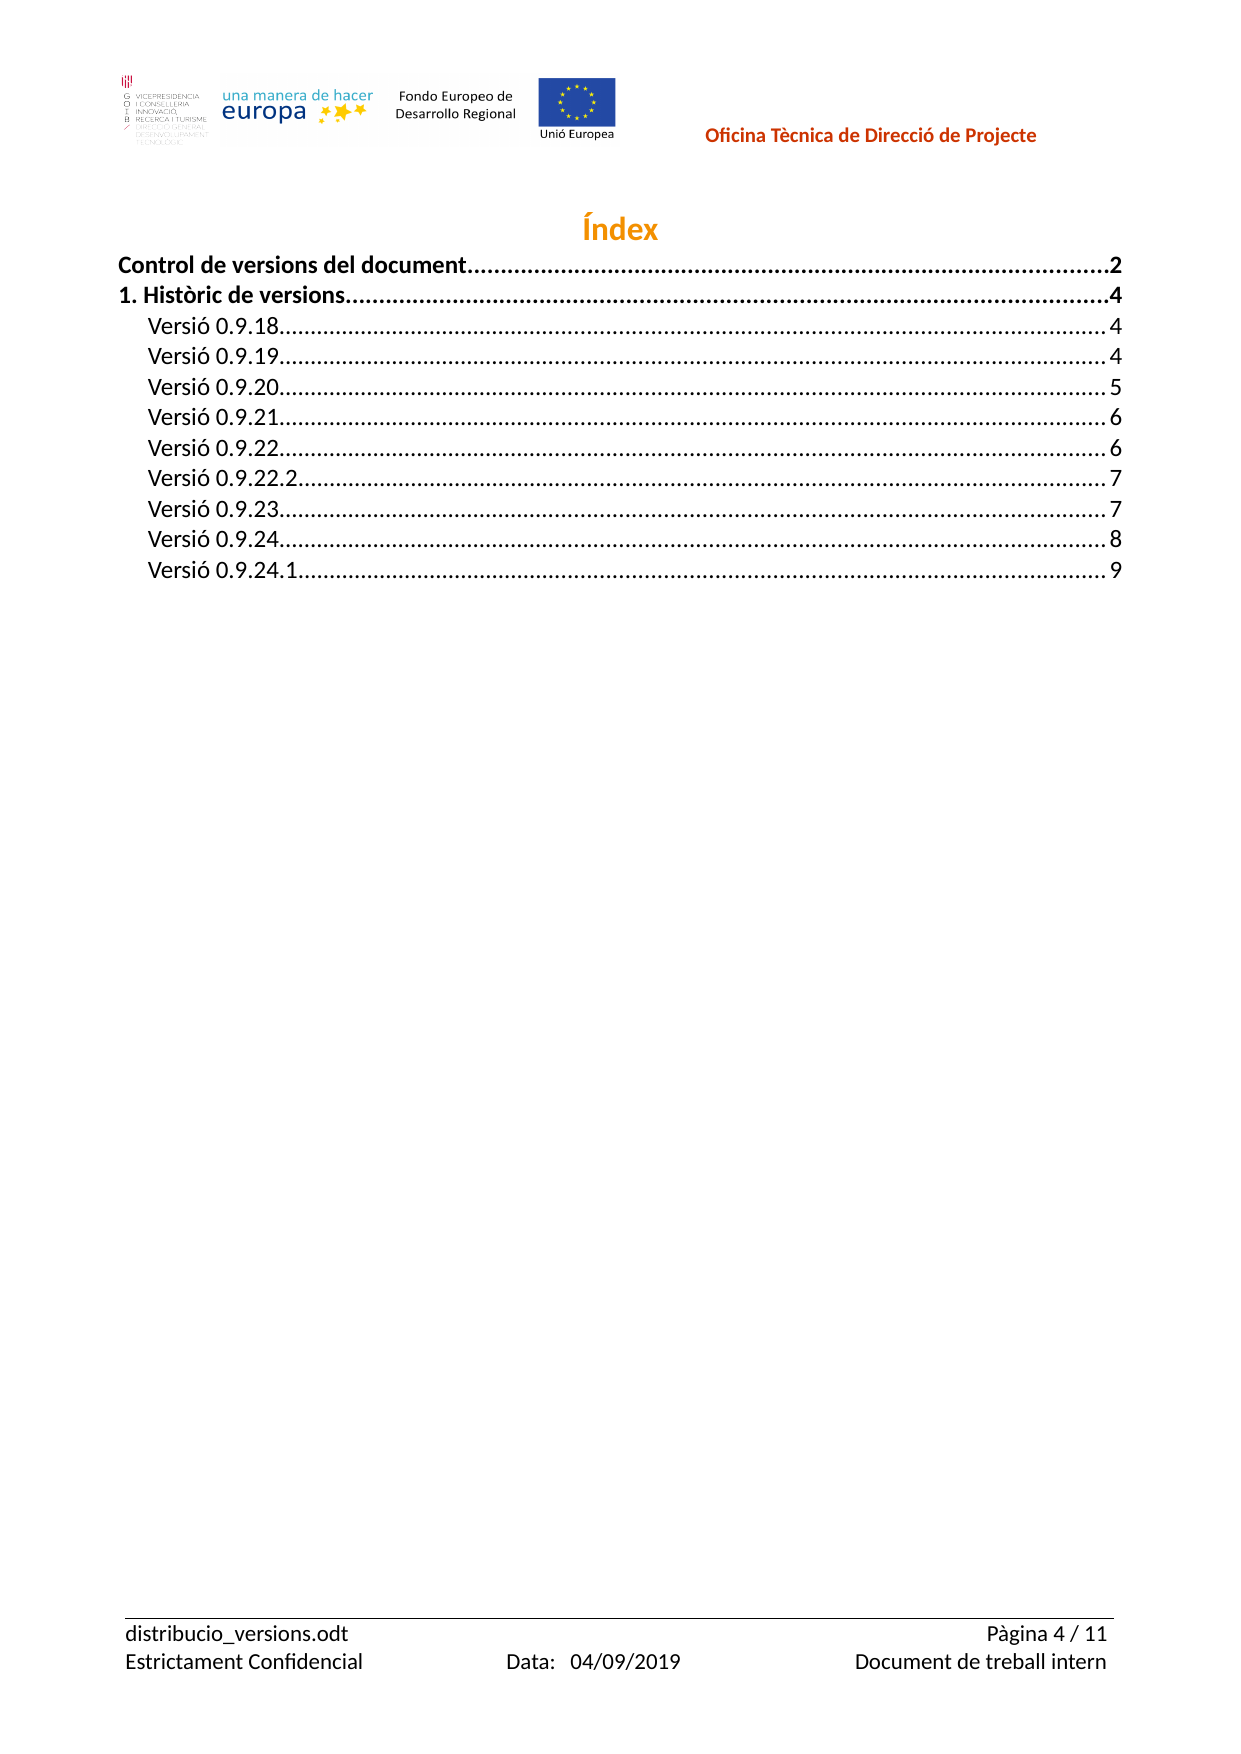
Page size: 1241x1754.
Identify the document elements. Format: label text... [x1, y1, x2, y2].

text Control de versions del document 2 [118, 249, 1122, 279]
text Versió 0.9.21 6 [148, 402, 1122, 432]
text 1. Històric de versions 4 [118, 279, 1122, 310]
text Versió 0.9.23 7 [148, 493, 1122, 524]
text Versió 0.9.22 6 [148, 432, 1122, 463]
picture [219, 73, 621, 147]
text Índex [118, 208, 1122, 249]
text Versió 0.9.24 8 [148, 524, 1122, 554]
text Versió 0.9.24.1 9 [148, 554, 1122, 585]
text Versió 0.9.20 5 [148, 371, 1122, 402]
text Versió 0.9.18 4 [148, 310, 1122, 341]
picture [118, 73, 213, 147]
text Versió 0.9.22.2 7 [148, 463, 1122, 493]
text Versió 0.9.19 4 [148, 341, 1122, 371]
